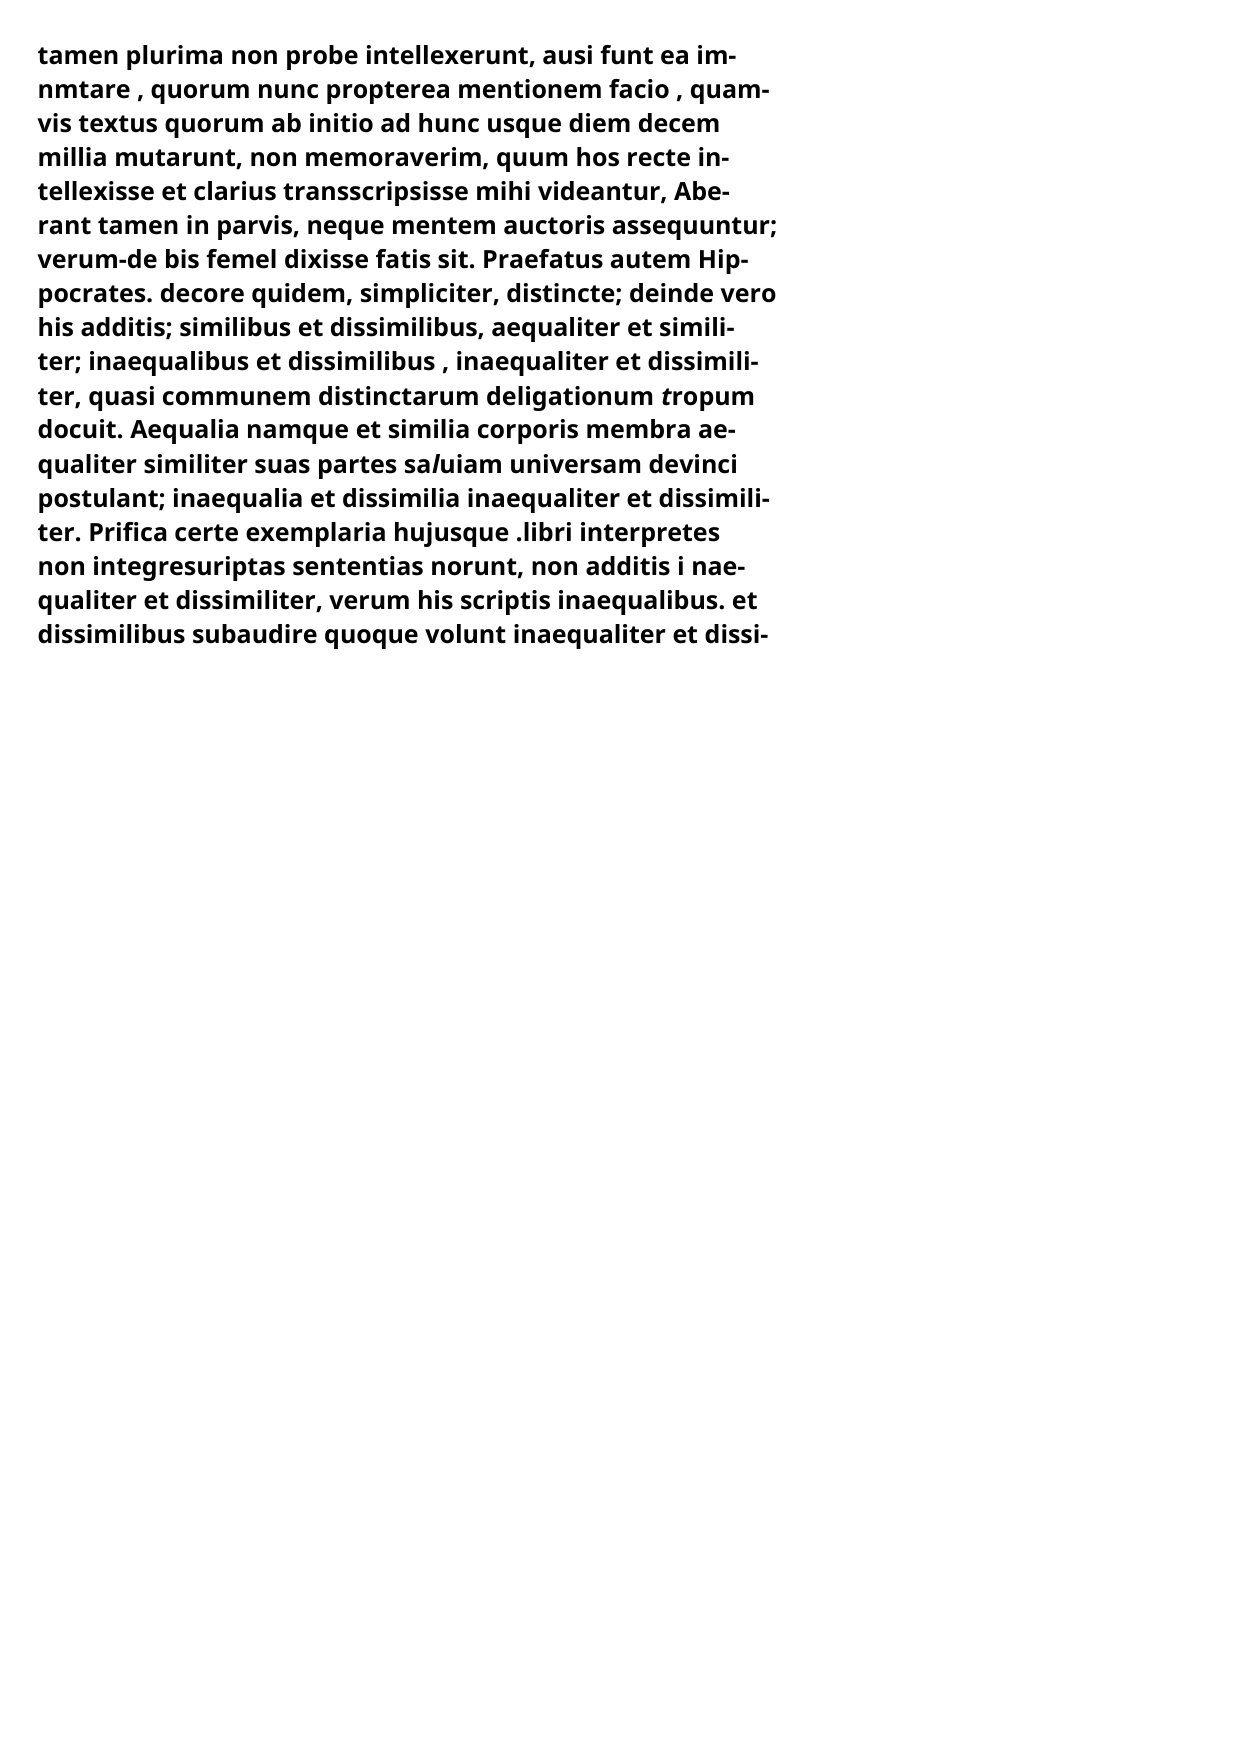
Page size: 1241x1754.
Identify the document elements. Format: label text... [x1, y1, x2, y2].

text tamen plurima non probe intellexerunt, ausi funt ea im- nmtare , quorum nunc propterea mentionem facio , quam- vis textus quorum ab initio ad hunc usque diem decem millia mutarunt, non memoraverim, quum hos recte in- tellexisse et clarius transscripsisse mihi videantur, Abe- rant tamen in parvis, neque mentem auctoris assequuntur; verum-de bis femel dixisse fatis sit. Praefatus autem Hip- pocrates. decore quidem, simpliciter, distincte; deinde vero his additis; similibus et dissimilibus, aequaliter et simili- ter; inaequalibus et dissimilibus , inaequaliter et dissimili- ter, quasi communem distinctarum deligationum tropum docuit. Aequalia namque et similia corporis membra ae- qualiter similiter suas partes saluiam universam devinci postulant; inaequalia et dissimilia inaequaliter et dissimili- ter. Prifica certe exemplaria hujusque .libri interpretes non integresuriptas sententias norunt, non additis i nae- qualiter et dissimiliter, verum his scriptis inaequalibus. et dissimilibus subaudire quoque volunt inaequaliter et dissi- [37, 37, 1203, 651]
